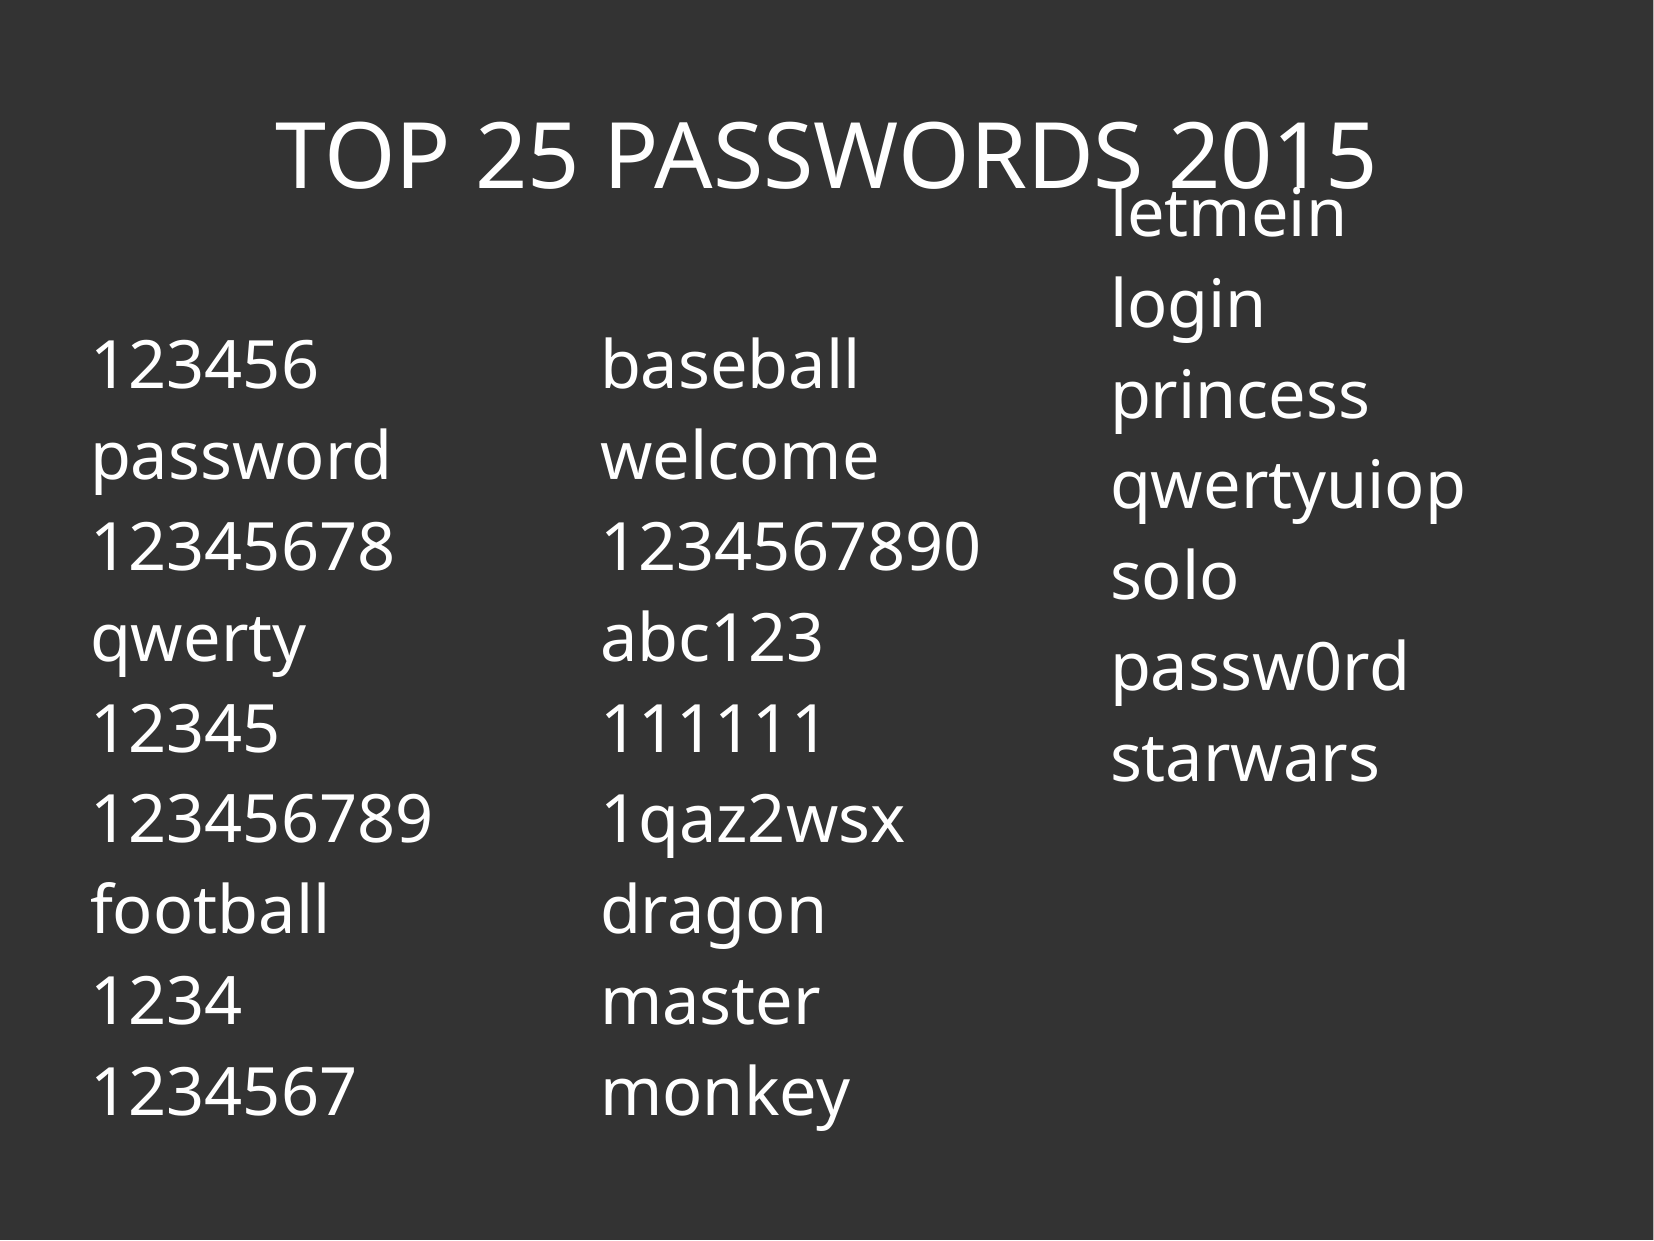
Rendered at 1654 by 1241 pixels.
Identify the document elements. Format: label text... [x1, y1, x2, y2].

text_box baseball welcome 1234567890 abc123 111111 1qaz2wsx dragon master monkey [600, 181, 1036, 1241]
title TOP 25 PASSWORDS 2015 [82, 49, 1571, 257]
text_box letmein login princess qwertyuiop solo passw0rd starwars [1110, 136, 1546, 830]
text_box 123456 password 12345678 qwerty 12345 123456789 football 1234 1234567 [90, 181, 526, 1241]
